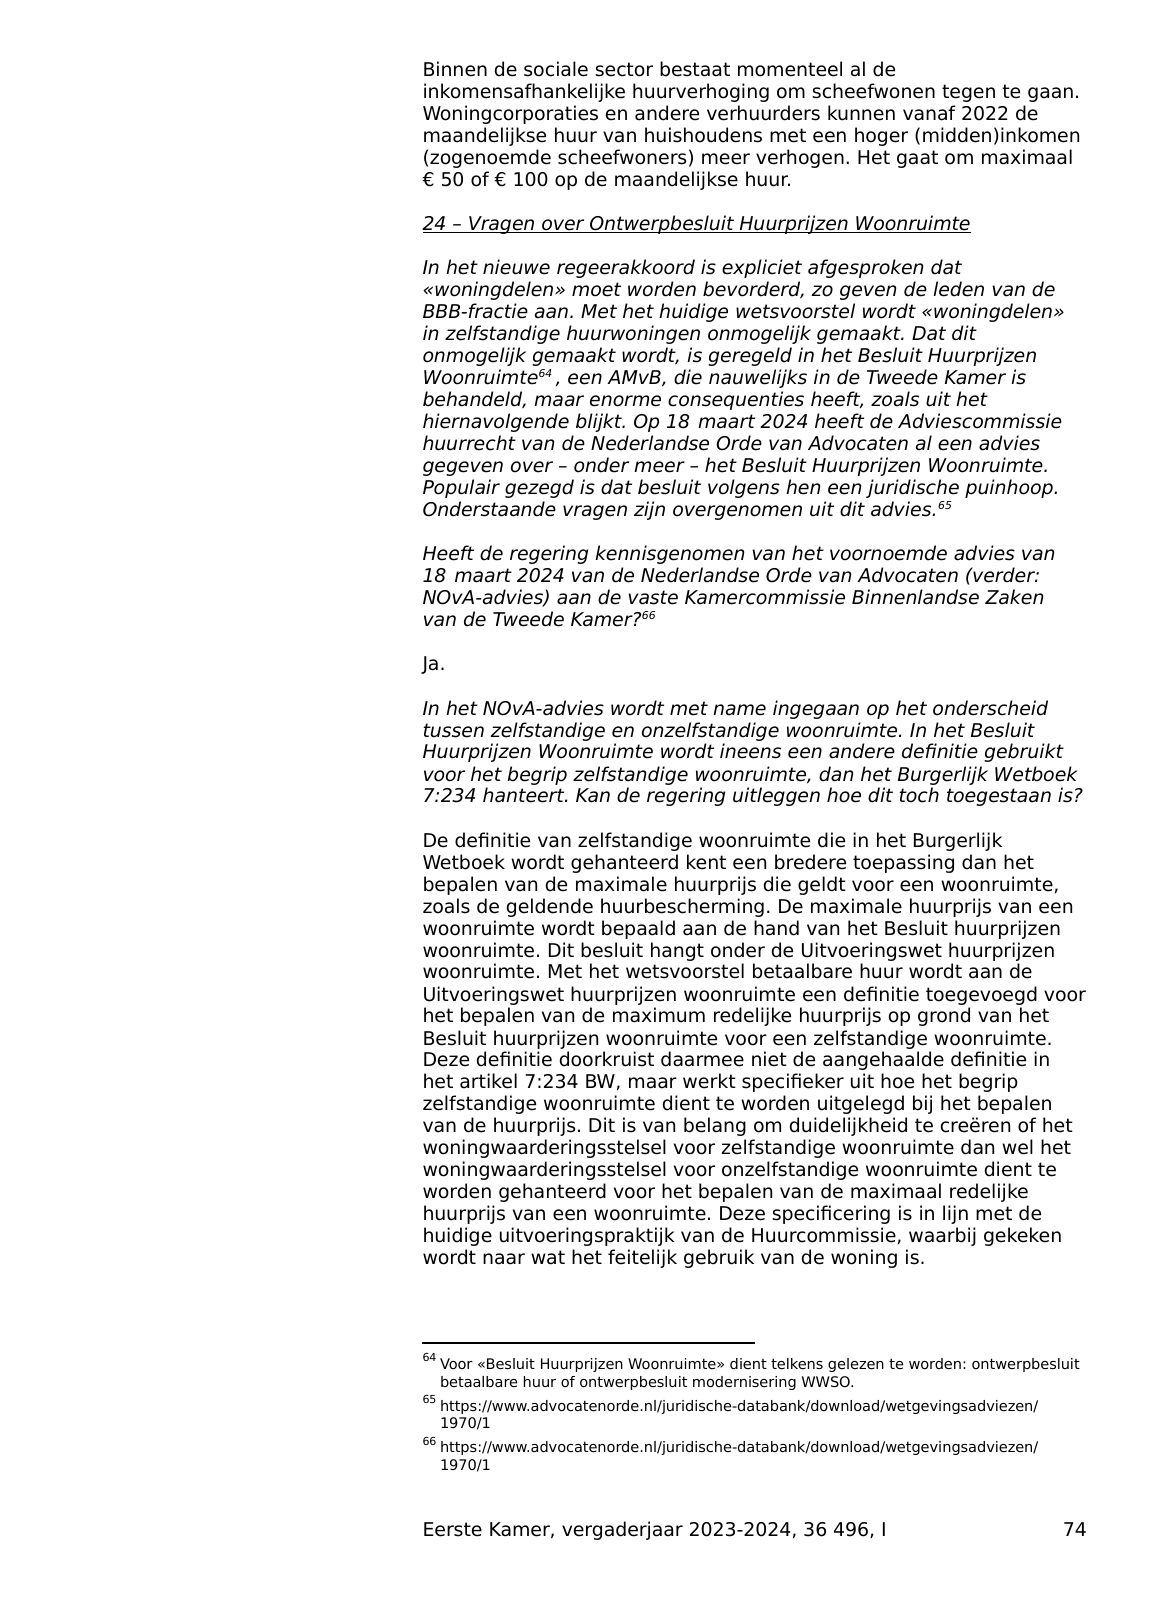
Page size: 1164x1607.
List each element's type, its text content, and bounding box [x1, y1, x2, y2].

subtitle 24 – Vragen over Ontwerpbesluit Huurprijzen Woonruimte [422, 213, 1087, 235]
text In het NOvA-advies wordt met name ingegaan op het onderscheid tussen zelfstandige en onzelfstandige woonruimte. In het Besluit Huurprijzen Woonruimte wordt ineens een andere definitie gebruikt voor het begrip zelfstandige woonruimte, dan het Burgerlijk Wetboek 7:234 hanteert. Kan de regering uitleggen hoe dit toch toegestaan is? [422, 697, 1087, 807]
text Heeft de regering kennisgenomen van het voornoemde advies van 18 maart 2024 van de Nederlandse Orde van Advocaten (verder: NOvA-advies) aan de vaste Kamercommissie Binnenlandse Zaken van de Tweede Kamer? [422, 543, 1087, 631]
text Ja. [422, 653, 1087, 675]
text https://www.advocatenorde.nl/juridische-databank/download/wetgevingsadviezen/1970/1 [422, 1435, 1087, 1474]
text In het nieuwe regeerakkoord is expliciet afgesproken dat «woningdelen» moet worden bevorderd, zo geven de leden van de BBB-fractie aan. Met het huidige wetsvoorstel wordt «woningdelen» in zelfstandige huurwoningen onmogelijk gemaakt. Dat dit onmogelijk gemaakt wordt, is geregeld in het Besluit Huurprijzen Woonruimte, een AMvB, die nauwelijks in de Tweede Kamer is behandeld, maar enorme consequenties heeft, zoals uit het hiernavolgende blijkt. Op 18 maart 2024 heeft de Adviescommissie huurrecht van de Nederlandse Orde van Advocaten al een advies gegeven over – onder meer – het Besluit Huurprijzen Woonruimte. Populair gezegd is dat besluit volgens hen een juridische puinhoop. Onderstaande vragen zijn overgenomen uit dit advies. [422, 257, 1087, 521]
text Voor «Besluit Huurprijzen Woonruimte» dient telkens gelezen te worden: ontwerpbesluit betaalbare huur of ontwerpbesluit modernisering WWSO. [422, 1352, 1087, 1391]
text https://www.advocatenorde.nl/juridische-databank/download/wetgevingsadviezen/1970/1 [422, 1393, 1087, 1432]
text Binnen de sociale sector bestaat momenteel al de inkomensafhankelijke huurverhoging om scheefwonen tegen te gaan. Woningcorporaties en andere verhuurders kunnen vanaf 2022 de maandelijkse huur van huishoudens met een hoger (midden)inkomen (zogenoemde scheefwoners) meer verhogen. Het gaat om maximaal € 50 of € 100 op de maandelijkse huur. [422, 59, 1087, 191]
text De definitie van zelfstandige woonruimte die in het Burgerlijk Wetboek wordt gehanteerd kent een bredere toepassing dan het bepalen van de maximale huurprijs die geldt voor een woonruimte, zoals de geldende huurbescherming. De maximale huurprijs van een woonruimte wordt bepaald aan de hand van het Besluit huurprijzen woonruimte. Dit besluit hangt onder de Uitvoeringswet huurprijzen woonruimte. Met het wetsvoorstel betaalbare huur wordt aan de Uitvoeringswet huurprijzen woonruimte een definitie toegevoegd voor het bepalen van de maximum redelijke huurprijs op grond van het Besluit huurprijzen woonruimte voor een zelfstandige woonruimte. Deze definitie doorkruist daarmee niet de aangehaalde definitie in het artikel 7:234 BW, maar werkt specifieker uit hoe het begrip zelfstandige woonruimte dient te worden uitgelegd bij het bepalen van de huurprijs. Dit is van belang om duidelijkheid te creëren of het woningwaarderingsstelsel voor zelfstandige woonruimte dan wel het woningwaarderingsstelsel voor onzelfstandige woonruimte dient te worden gehanteerd voor het bepalen van de maximaal redelijke huurprijs van een woonruimte. Deze specificering is in lijn met de huidige uitvoeringspraktijk van de Huurcommissie, waarbij gekeken wordt naar wat het feitelijk gebruik van de woning is. [422, 829, 1087, 1269]
